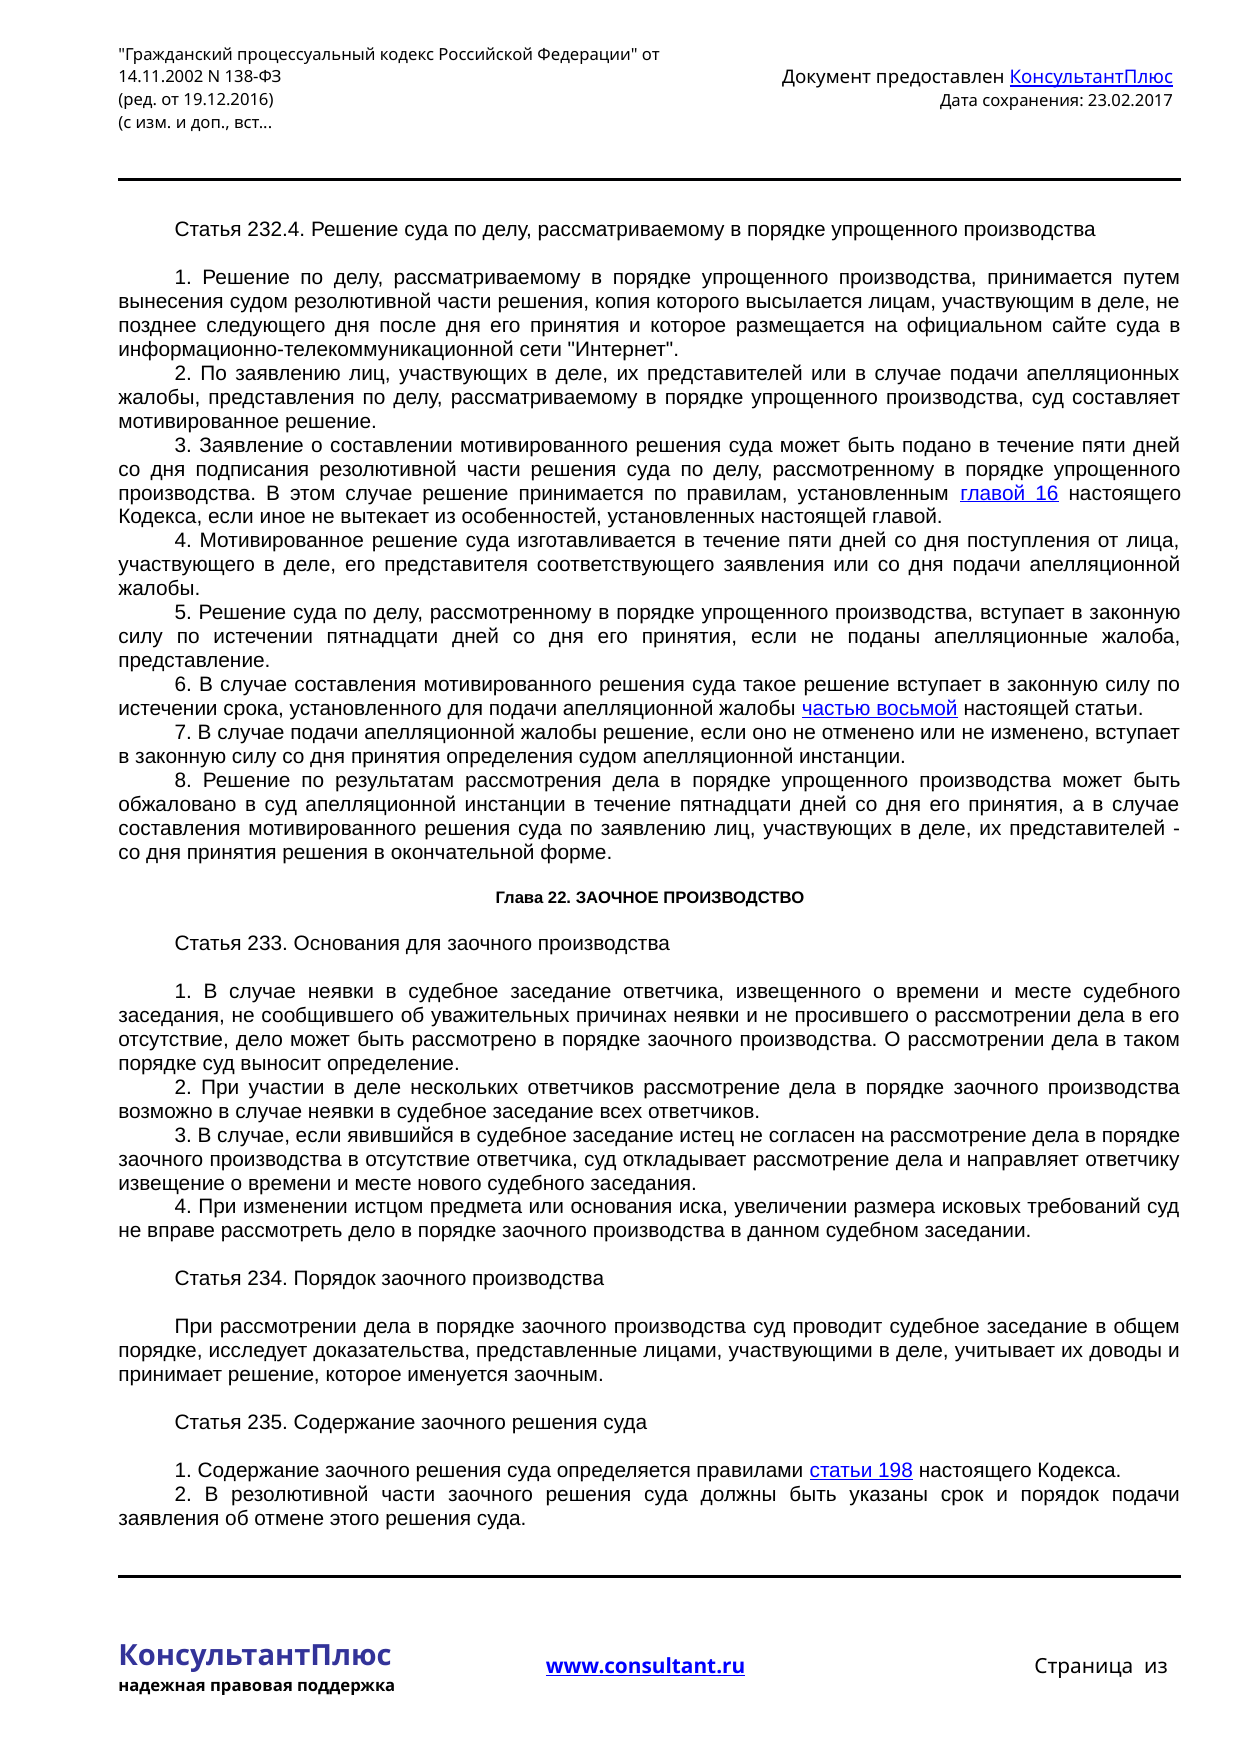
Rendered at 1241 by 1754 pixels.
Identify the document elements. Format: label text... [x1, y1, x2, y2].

text 2. По заявлению лиц, участвующих в деле, их представителей или в случае подачи апелляционных жалобы, представления по делу, рассматриваемому в порядке упрощенного производства, суд составляет мотивированное решение. [118, 361, 1181, 432]
subtitle Статья 234. Порядок заочного производства [118, 1266, 1181, 1290]
text 3. Заявление о составлении мотивированного решения суда может быть подано в течение пяти дней со дня подписания резолютивной части решения суда по делу, рассмотренному в порядке упрощенного производства. В этом случае решение принимается по правилам, установленным главой 16 настоящего Кодекса, если иное не вытекает из особенностей, установленных настоящей главой. [118, 432, 1181, 528]
title Глава 22. ЗАОЧНОЕ ПРОИЗВОДСТВО [118, 888, 1181, 907]
subtitle Статья 235. Содержание заочного решения суда [118, 1410, 1181, 1434]
text При рассмотрении дела в порядке заочного производства суд проводит судебное заседание в общем порядке, исследует доказательства, представленные лицами, участвующими в деле, учитывает их доводы и принимает решение, которое именуется заочным. [118, 1314, 1181, 1386]
text 7. В случае подачи апелляционной жалобы решение, если оно не отменено или не изменено, вступает в законную силу со дня принятия определения судом апелляционной инстанции. [118, 720, 1181, 768]
text 2. В резолютивной части заочного решения суда должны быть указаны срок и порядок подачи заявления об отмене этого решения суда. [118, 1482, 1181, 1530]
text 1. Содержание заочного решения суда определяется правилами статьи 198 настоящего Кодекса. [118, 1458, 1181, 1482]
subtitle Статья 233. Основания для заочного производства [118, 931, 1181, 955]
text 5. Решение суда по делу, рассмотренному в порядке упрощенного производства, вступает в законную силу по истечении пятнадцати дней со дня его принятия, если не поданы апелляционные жалоба, представление. [118, 600, 1181, 672]
text 6. В случае составления мотивированного решения суда такое решение вступает в законную силу по истечении срока, установленного для подачи апелляционной жалобы частью восьмой настоящей статьи. [118, 672, 1181, 720]
text 8. Решение по результатам рассмотрения дела в порядке упрощенного производства может быть обжаловано в суд апелляционной инстанции в течение пятнадцати дней со дня его принятия, а в случае составления мотивированного решения суда по заявлению лиц, участвующих в деле, их представителей - со дня принятия решения в окончательной форме. [118, 768, 1181, 864]
text 4. Мотивированное решение суда изготавливается в течение пяти дней со дня поступления от лица, участвующего в деле, его представителя соответствующего заявления или со дня подачи апелляционной жалобы. [118, 528, 1181, 600]
subtitle Статья 232.4. Решение суда по делу, рассматриваемому в порядке упрощенного производства [118, 217, 1181, 241]
text 3. В случае, если явившийся в судебное заседание истец не согласен на рассмотрение дела в порядке заочного производства в отсутствие ответчика, суд откладывает рассмотрение дела и направляет ответчику извещение о времени и месте нового судебного заседания. [118, 1122, 1181, 1194]
text 2. При участии в деле нескольких ответчиков рассмотрение дела в порядке заочного производства возможно в случае неявки в судебное заседание всех ответчиков. [118, 1074, 1181, 1122]
text 4. При изменении истцом предмета или основания иска, увеличении размера исковых требований суд не вправе рассмотреть дело в порядке заочного производства в данном судебном заседании. [118, 1194, 1181, 1242]
text 1. В случае неявки в судебное заседание ответчика, извещенного о времени и месте судебного заседания, не сообщившего об уважительных причинах неявки и не просившего о рассмотрении дела в его отсутствие, дело может быть рассмотрено в порядке заочного производства. О рассмотрении дела в таком порядке суд выносит определение. [118, 979, 1181, 1074]
text 1. Решение по делу, рассматриваемому в порядке упрощенного производства, принимается путем вынесения судом резолютивной части решения, копия которого высылается лицам, участвующим в деле, не позднее следующего дня после дня его принятия и которое размещается на официальном сайте суда в информационно-телекоммуникационной сети "Интернет". [118, 265, 1181, 361]
